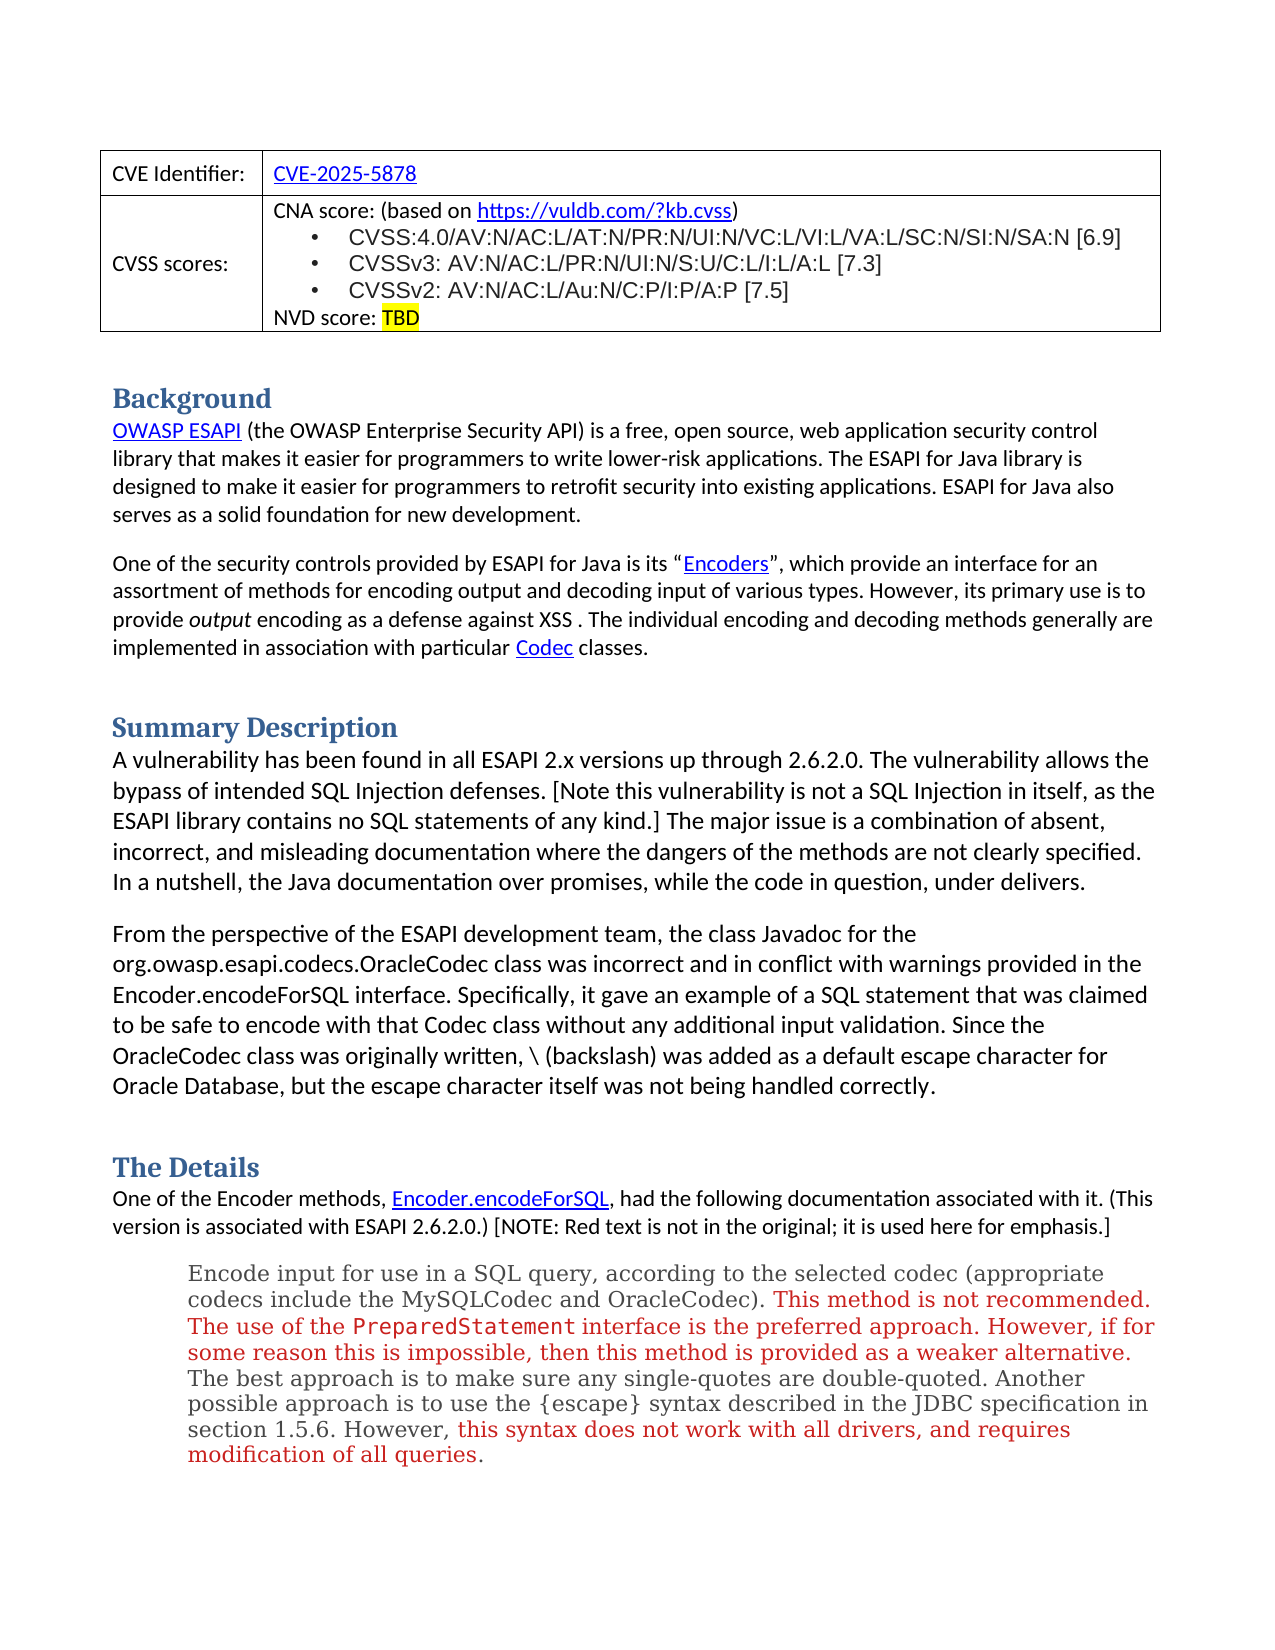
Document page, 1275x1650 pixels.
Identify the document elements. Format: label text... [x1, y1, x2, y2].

table_cell CNA score: (based on https://vuldb.com/?kb.cvss) CVSS:4.0/AV:N/AC:L/AT:N/PR:N/UI:N/VC:L/VI:L/VA:L/SC:N/SI:N/SA:N [6.9] CVSSv3: AV:N/AC:L/PR:N/UI:N/S:U/C:L/I:L/A:L [7.3] CVSSv2: AV:N/AC:L/Au:N/C:P/I:P/A:P [7.5] NVD score: TBD [263, 196, 1160, 331]
table_cell CVE Identifier: [101, 151, 262, 195]
text From the perspective of the ESAPI development team, the class Javadoc for the org.owasp.esapi.codecs.OracleCodec class was incorrect and in conflict with warnings provided in the Encoder.encodeForSQL interface. Specifically, it gave an example of a SQL statement that was claimed to be safe to encode with that Codec class without any additional input validation. Since the OracleCodec class was originally written, \ (backslash) was added as a default escape character for Oracle Database, but the escape character itself was not being handled correctly. [112, 918, 1162, 1101]
text A vulnerability has been found in all ESAPI 2.x versions up through 2.6.2.0. The vulnerability allows the bypass of intended SQL Injection defenses. [Note this vulnerability is not a SQL Injection in itself, as the ESAPI library contains no SQL statements of any kind.] The major issue is a combination of absent, incorrect, and misleading documentation where the dangers of the methods are not clearly specified. In a nutshell, the Java documentation over promises, while the code in question, under delivers. [112, 744, 1162, 897]
text One of the Encoder methods, Encoder.encodeForSQL, had the following documentation associated with it. (This version is associated with ESAPI 2.6.2.0.) [NOTE: Red text is not in the original; it is used here for emphasis.] [112, 1184, 1162, 1240]
subtitle Summary Description [112, 711, 1162, 744]
subtitle The Details [112, 1151, 1162, 1184]
table_cell CVE-2025-5878 [263, 151, 1160, 195]
subtitle Background [112, 382, 1162, 416]
table_cell CVSS scores: [101, 196, 262, 331]
text One of the security controls provided by ESAPI for Java is its “Encoders”, which provide an interface for an assortment of methods for encoding output and decoding input of various types. However, its primary use is to provide output encoding as a defense against XSS . The individual encoding and decoding methods generally are implemented in association with particular Codec classes. [112, 549, 1162, 661]
text OWASP ESAPI (the OWASP Enterprise Security API) is a free, open source, web application security control library that makes it easier for programmers to write lower-risk applications. The ESAPI for Java library is designed to make it easier for programmers to retrofit security into existing applications. ESAPI for Java also serves as a solid foundation for new development. [112, 416, 1162, 528]
text Encode input for use in a SQL query, according to the selected codec (appropriate codecs include the MySQLCodec and OracleCodec). This method is not recommended. The use of the PreparedStatement interface is the preferred approach. However, if for some reason this is impossible, then this method is provided as a weaker alternative. The best approach is to make sure any single-quotes are double-quoted. Another possible approach is to use the {escape} syntax described in the JDBC specification in section 1.5.6. However, this syntax does not work with all drivers, and requires modification of all queries. [187, 1261, 1162, 1468]
